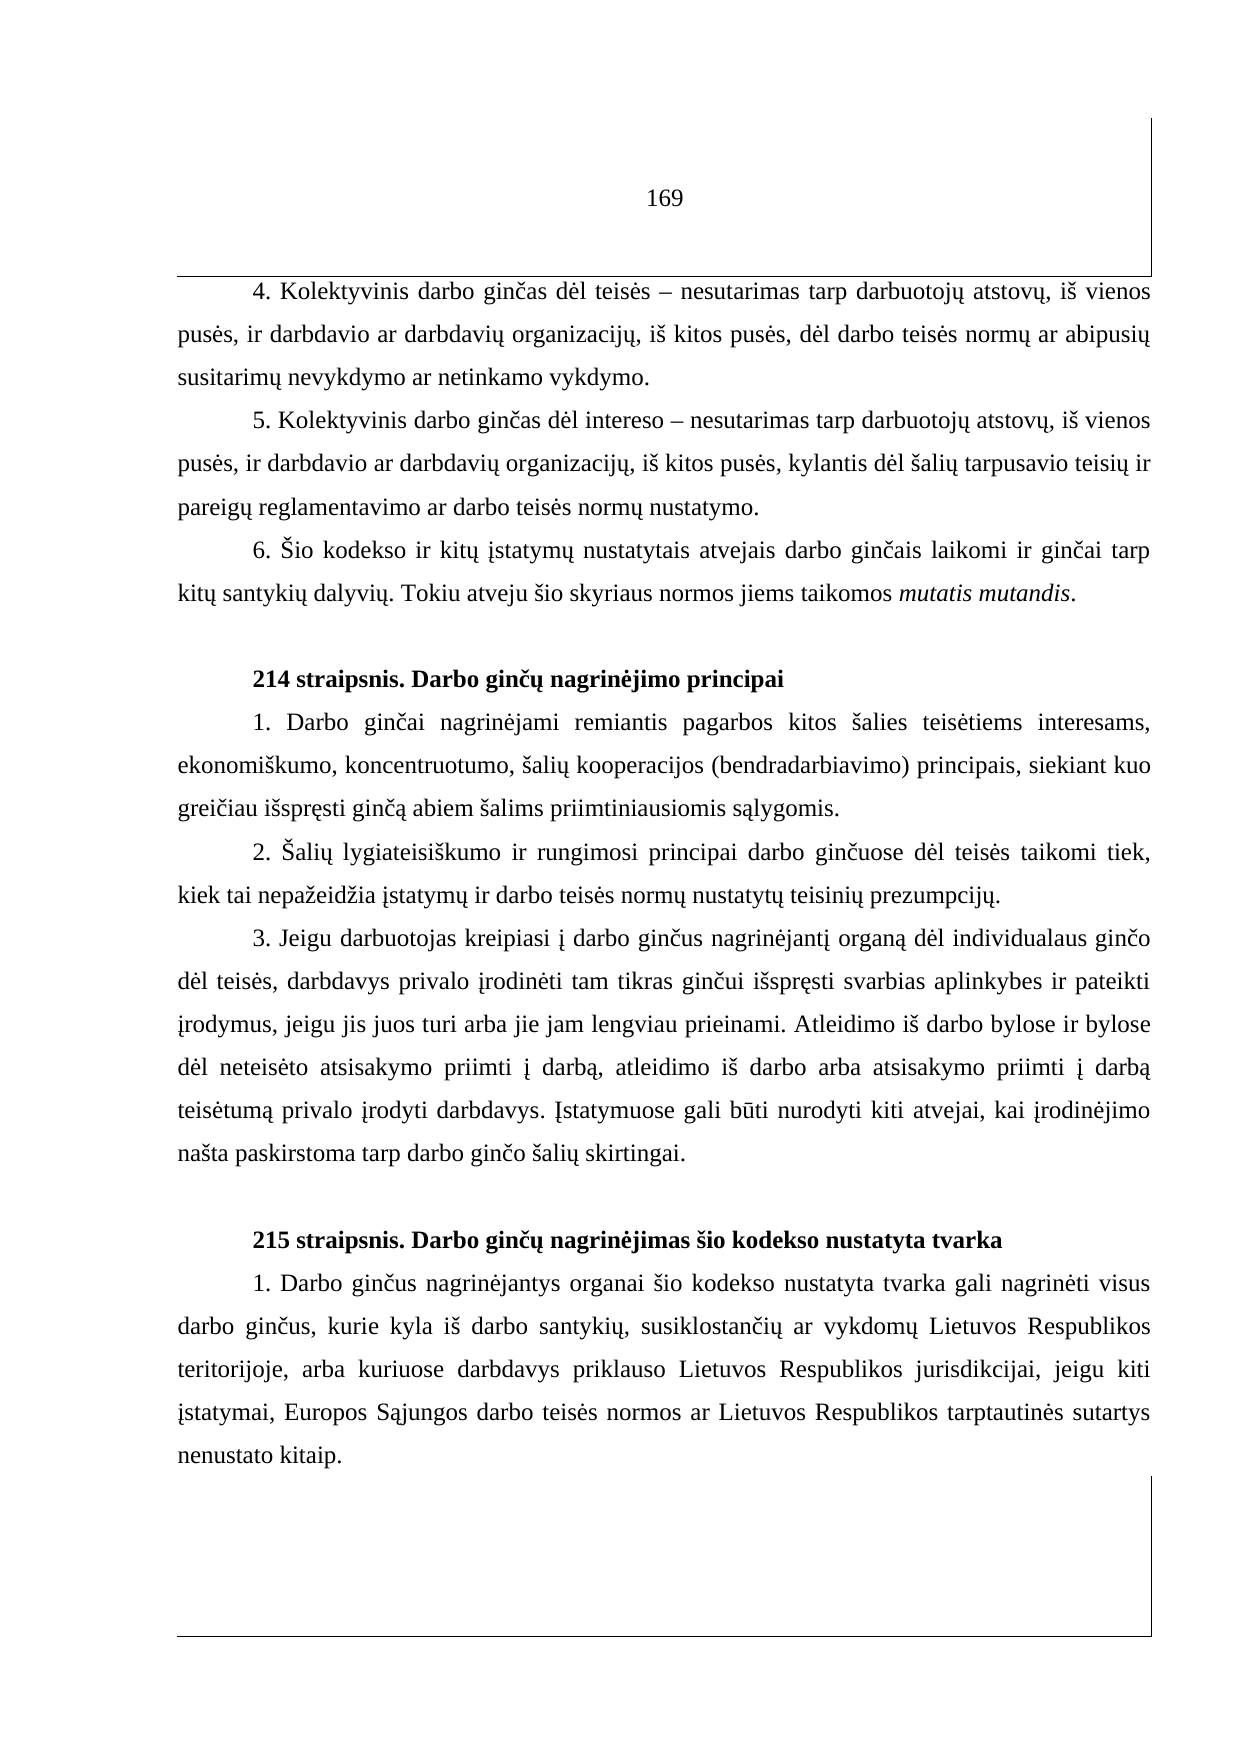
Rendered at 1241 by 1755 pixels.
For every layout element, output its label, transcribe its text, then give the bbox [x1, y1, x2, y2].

text 6. Šio kodekso ir kitų įstatymų nustatytais atvejais darbo ginčais laikomi ir ginčai tarp kitų santykių dalyvių. Tokiu atveju šio skyriaus normos jiems taikomos mutatis mutandis. [177, 535, 1152, 607]
text 214 straipsnis. Darbo ginčų nagrinėjimo principai [177, 664, 1152, 693]
text 4. Kolektyvinis darbo ginčas dėl teisės – nesutarimas tarp darbuotojų atstovų, iš vienos pusės, ir darbdavio ar darbdavių organizacijų, iš kitos pusės, dėl darbo teisės normų ar abipusių susitarimų nevykdymo ar netinkamo vykdymo. [177, 276, 1152, 391]
text 215 straipsnis. Darbo ginčų nagrinėjimas šio kodekso nustatyta tvarka [177, 1225, 1152, 1253]
text 2. Šalių lygiateisiškumo ir rungimosi principai darbo ginčuose dėl teisės taikomi tiek, kiek tai nepažeidžia įstatymų ir darbo teisės normų nustatytų teisinių prezumpcijų. [177, 837, 1152, 908]
text 1. Darbo ginčus nagrinėjantys organai šio kodekso nustatyta tvarka gali nagrinėti visus darbo ginčus, kurie kyla iš darbo santykių, susiklostančių ar vykdomų Lietuvos Respublikos teritorijoje, arba kuriuose darbdavys priklauso Lietuvos Respublikos jurisdikcijai, jeigu kiti įstatymai, Europos Sąjungos darbo teisės normos ar Lietuvos Respublikos tarptautinės sutartys nenustato kitaip. [177, 1268, 1152, 1469]
text 1. Darbo ginčai nagrinėjami remiantis pagarbos kitos šalies teisėtiems interesams, ekonomiškumo, koncentruotumo, šalių kooperacijos (bendradarbiavimo) principais, siekiant kuo greičiau išspręsti ginčą abiem šalims priimtiniausiomis sąlygomis. [177, 707, 1152, 822]
text 5. Kolektyvinis darbo ginčas dėl intereso – nesutarimas tarp darbuotojų atstovų, iš vienos pusės, ir darbdavio ar darbdavių organizacijų, iš kitos pusės, kylantis dėl šalių tarpusavio teisių ir pareigų reglamentavimo ar darbo teisės normų nustatymo. [177, 405, 1152, 520]
text 3. Jeigu darbuotojas kreipiasi į darbo ginčus nagrinėjantį organą dėl individualaus ginčo dėl teisės, darbdavys privalo įrodinėti tam tikras ginčui išspręsti svarbias aplinkybes ir pateikti įrodymus, jeigu jis juos turi arba jie jam lengviau prieinami. Atleidimo iš darbo bylose ir bylose dėl neteisėto atsisakymo priimti į darbą, atleidimo iš darbo arba atsisakymo priimti į darbą teisėtumą privalo įrodyti darbdavys. Įstatymuose gali būti nurodyti kiti atvejai, kai įrodinėjimo našta paskirstoma tarp darbo ginčo šalių skirtingai. [177, 923, 1152, 1167]
